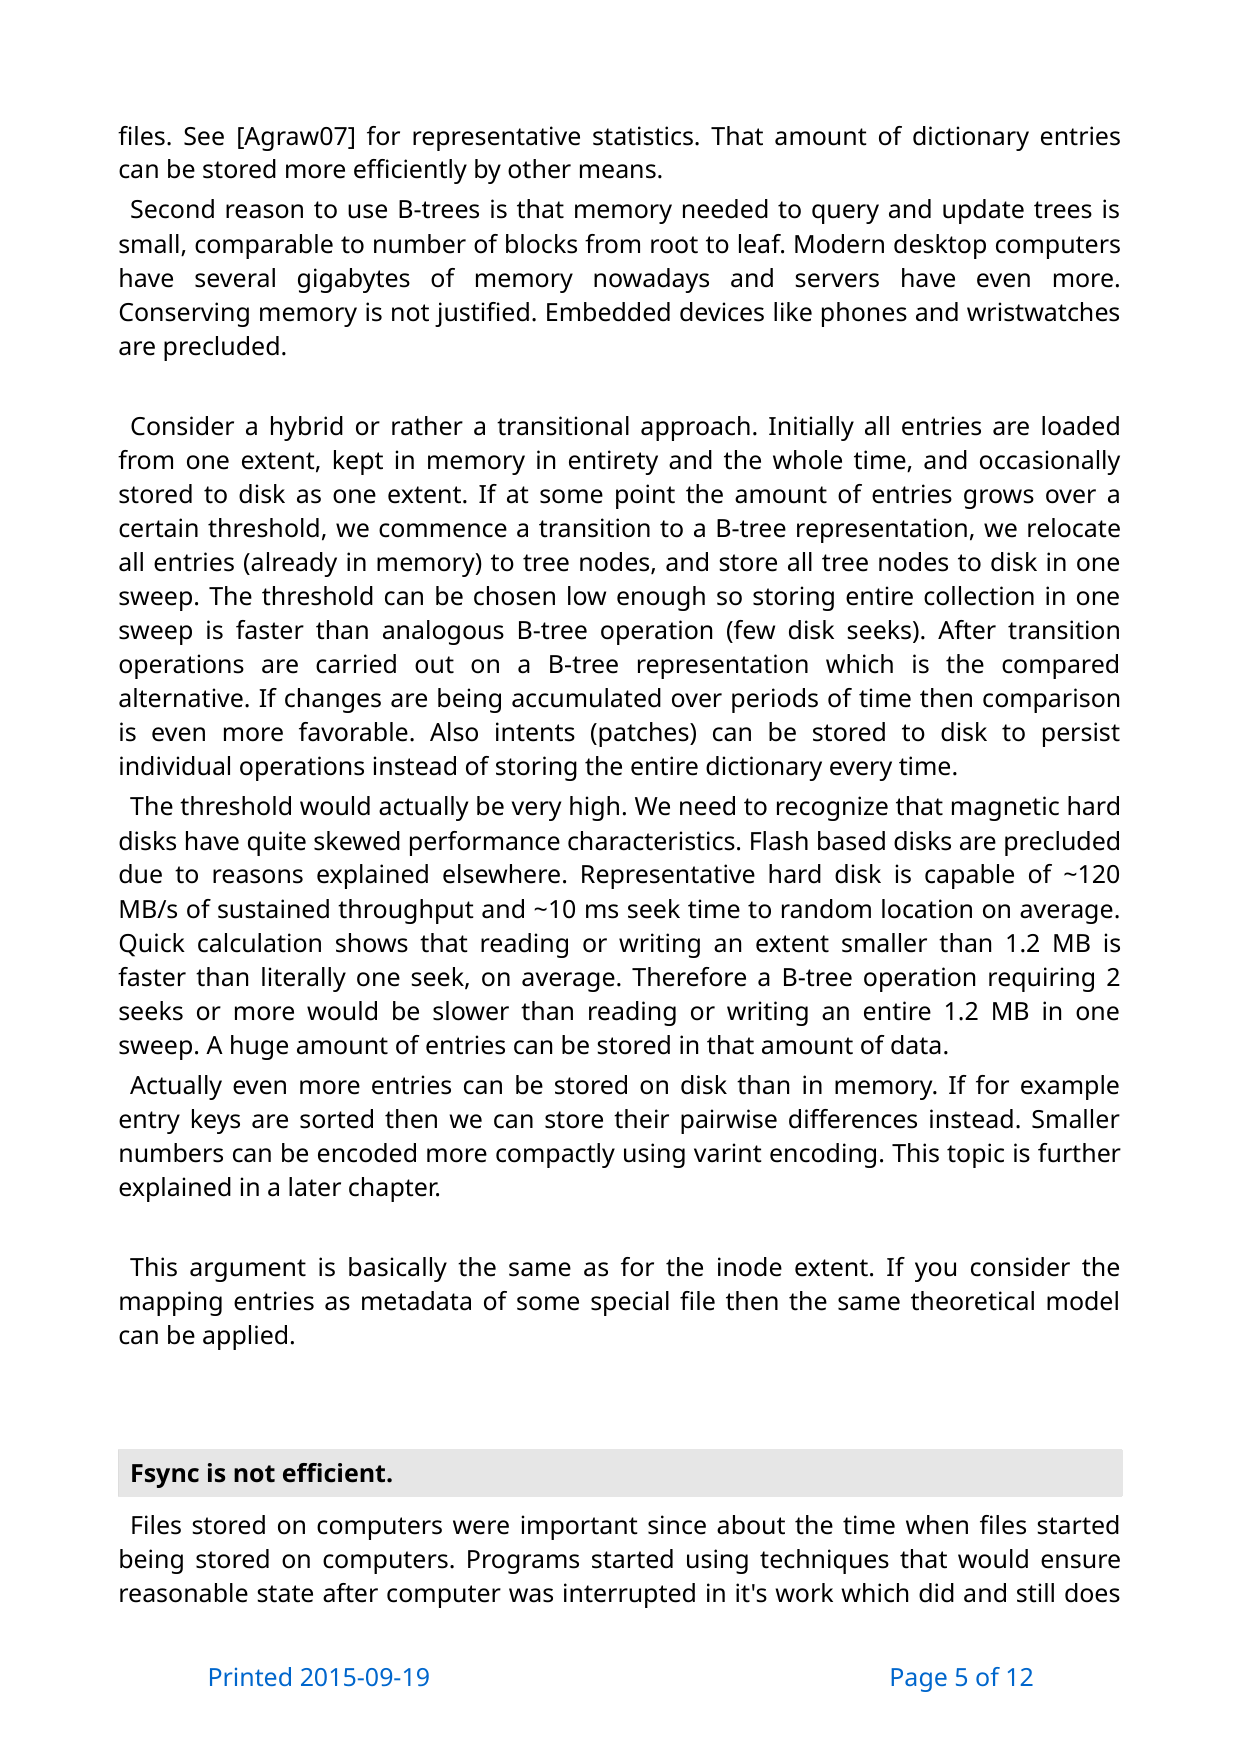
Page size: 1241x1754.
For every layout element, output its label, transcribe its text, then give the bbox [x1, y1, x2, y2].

text This argument is basically the same as for the inode extent. If you consider the mapping entries as metadata of some special file then the same theoretical model can be applied. [118, 1250, 1122, 1352]
subtitle Fsync is not efficient. [119, 1451, 1122, 1496]
text The threshold would actually be very high. We need to recognize that magnetic hard disks have quite skewed performance characteristics. Flash based disks are precluded due to reasons explained elsewhere. Representative hard disk is capable of ~120 MB/s of sustained throughput and ~10 ms seek time to random location on average. Quick calculation shows that reading or writing an extent smaller than 1.2 MB is faster than literally one seek, on average. Therefore a B-tree operation requiring 2 seeks or more would be slower than reading or writing an entire 1.2 MB in one sweep. A huge amount of entries can be stored in that amount of data. [118, 789, 1122, 1062]
text Consider a hybrid or rather a transitional approach. Initially all entries are loaded from one extent, kept in memory in entirety and the whole time, and occasionally stored to disk as one extent. If at some point the amount of entries grows over a certain threshold, we commence a transition to a B-tree representation, we relocate all entries (already in memory) to tree nodes, and store all tree nodes to disk in one sweep. The threshold can be chosen low enough so storing entire collection in one sweep is faster than analogous B-tree operation (few disk seeks). After transition operations are carried out on a B-tree representation which is the compared alternative. If changes are being accumulated over periods of time then comparison is even more favorable. Also intents (patches) can be stored to disk to persist individual operations instead of storing the entire dictionary every time. [118, 408, 1122, 783]
text files. See [Agraw07] for representative statistics. That amount of dictionary entries can be stored more efficiently by other means. [118, 118, 1122, 186]
text Second reason to use B-trees is that memory needed to query and update trees is small, comparable to number of blocks from root to leaf. Modern desktop computers have several gigabytes of memory nowadays and servers have even more. Conserving memory is not justified. Embedded devices like phones and wristwatches are precluded. [118, 192, 1122, 362]
text Files stored on computers were important since about the time when files started being stored on computers. Programs started using techniques that would ensure reasonable state after computer was interrupted in it's work which did and still does [118, 1507, 1122, 1610]
text Actually even more entries can be stored on disk than in memory. If for example entry keys are sorted then we can store their pairwise differences instead. Smaller numbers can be encoded more compactly using varint encoding. This topic is further explained in a later chapter. [118, 1067, 1122, 1204]
